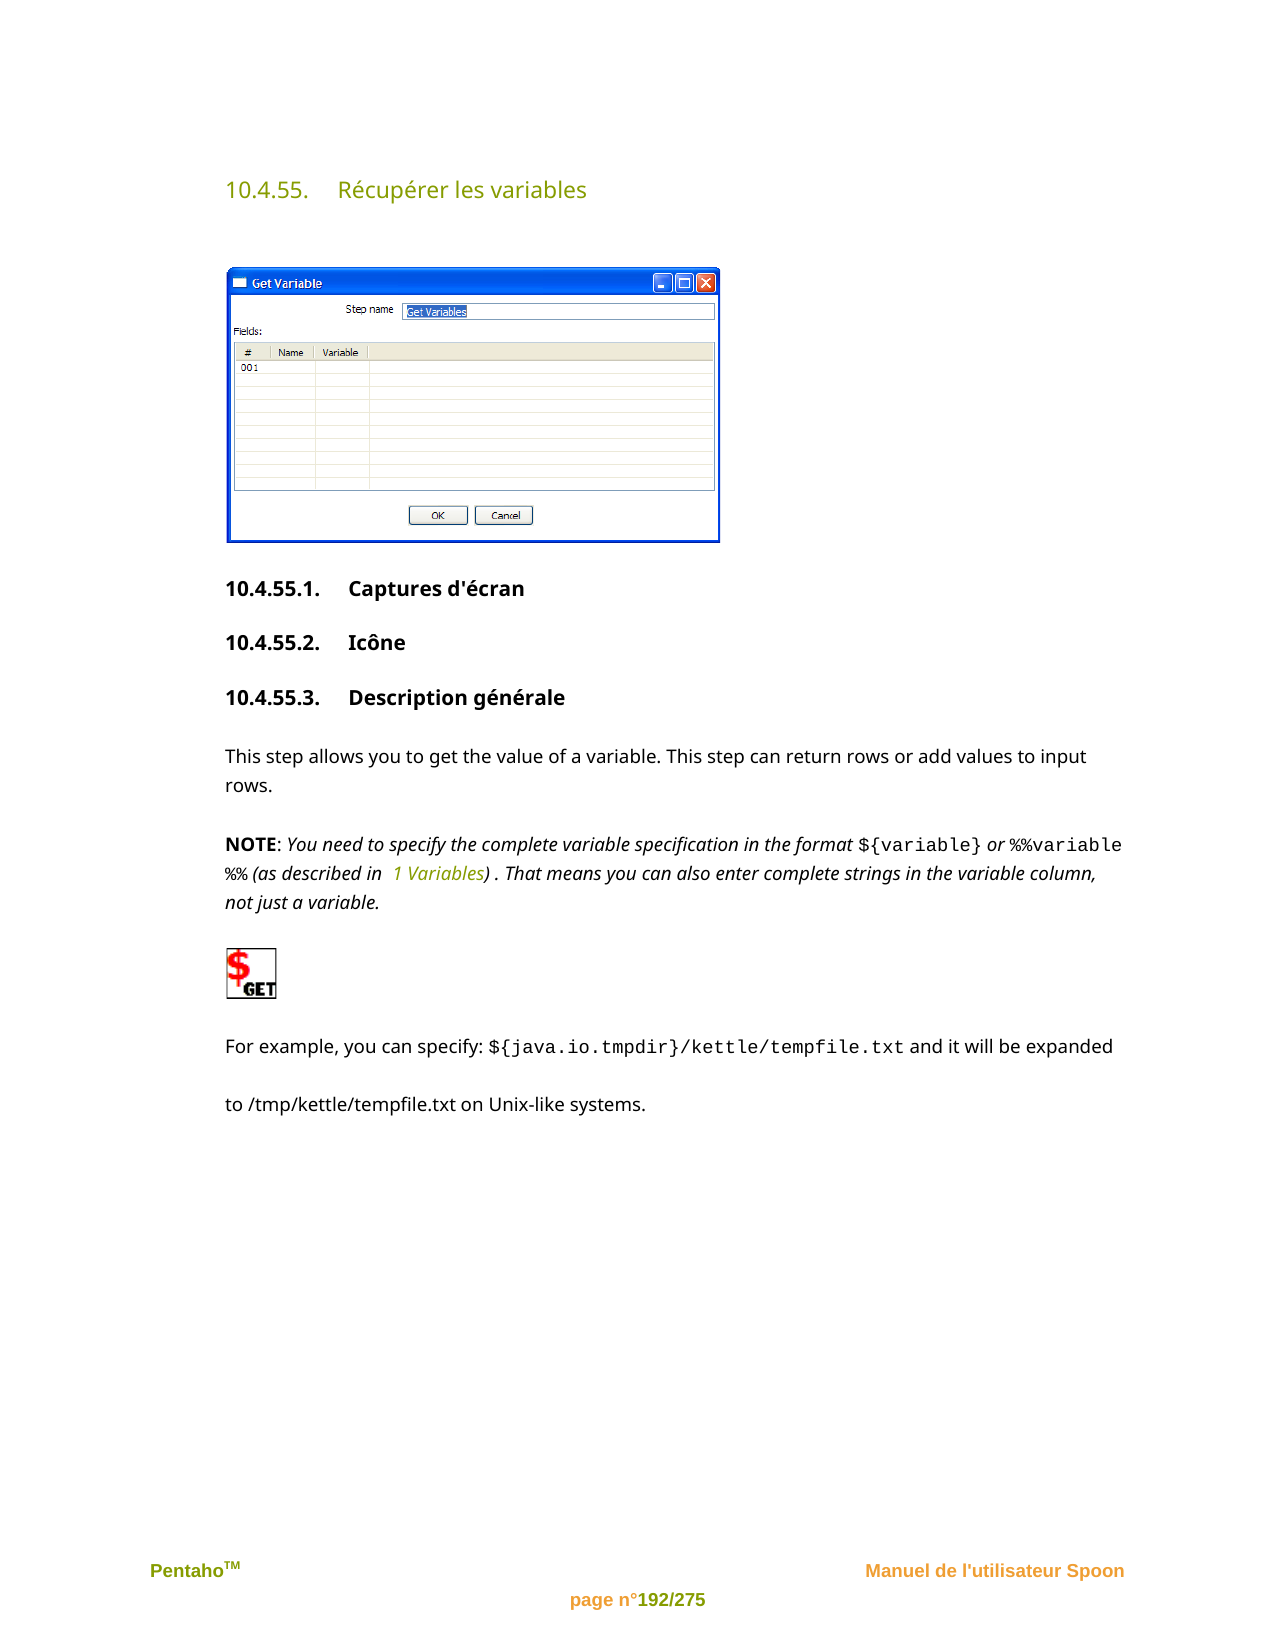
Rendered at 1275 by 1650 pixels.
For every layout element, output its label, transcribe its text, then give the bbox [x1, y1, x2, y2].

subtitle Captures d'écran [225, 229, 1125, 602]
subtitle Icône [225, 627, 1125, 657]
text For example, you can specify: ${java.io.tmpdir}/kettle/tempfile.txt and it will be expanded [225, 945, 1125, 1059]
text This step allows you to get the value of a variable. This step can return rows or add values to input rows. [225, 740, 1125, 798]
text NOTE: You need to specify the complete variable specification in the format ${variable} or %%variable%% (as described in 1 Variables) . That means you can also enter complete strings in the variable column, not just a variable. [225, 828, 1125, 916]
picture [226, 948, 277, 999]
subtitle Description générale [225, 682, 1125, 711]
subtitle Récupérer les variables [225, 175, 1125, 204]
text to /tmp/kettle/tempfile.txt on Unix-like systems. [225, 1088, 1125, 1118]
